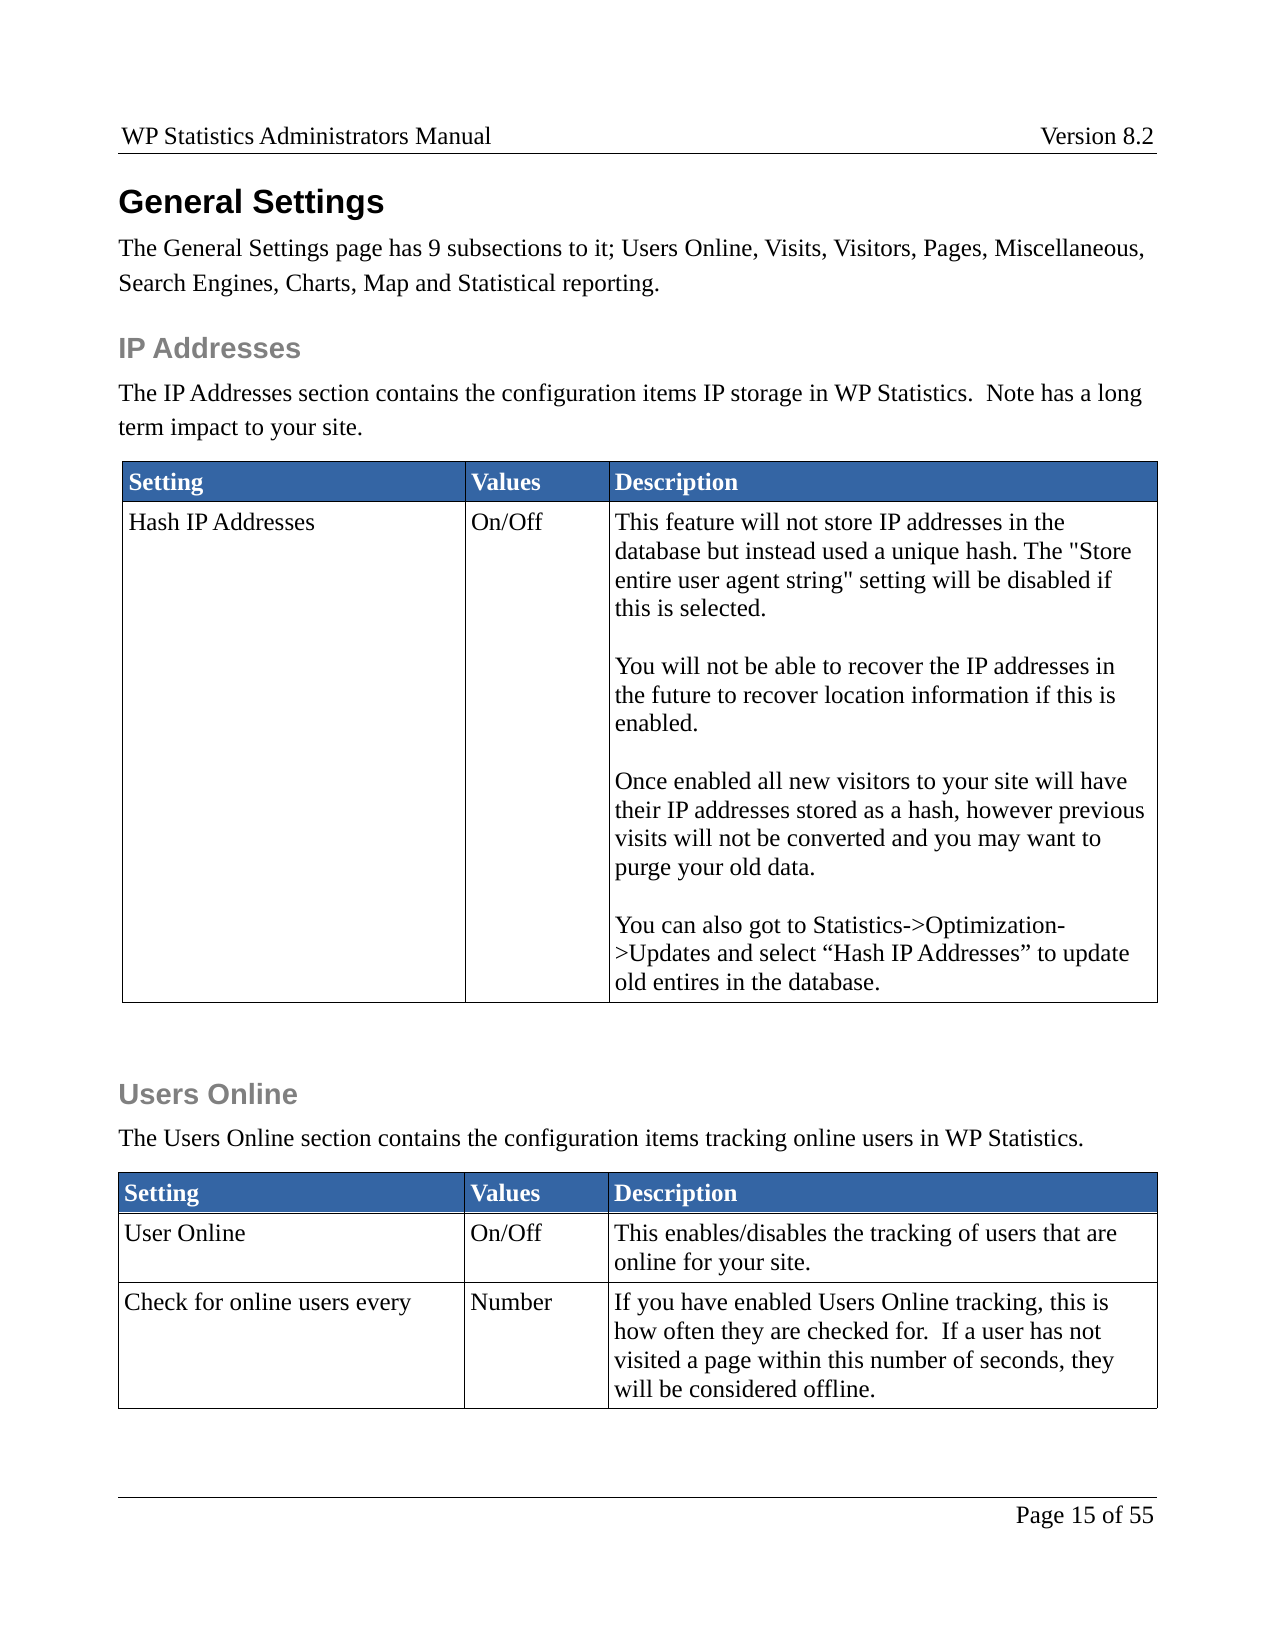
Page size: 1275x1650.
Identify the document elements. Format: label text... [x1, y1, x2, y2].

table_header Description [609, 1173, 1157, 1212]
table_header Setting [119, 1173, 464, 1212]
table_cell On/Off [466, 502, 609, 1002]
text The Users Online section contains the configuration items tracking online users in WP Statistics. [118, 1123, 1157, 1152]
table_cell This feature will not store IP addresses in the database but instead used a unique hash. The "Store entire user agent string" setting will be disabled if this is selected. You will not be able to recover the IP addresses in the future to recover location information if this is enabled. Once enabled all new visitors to your site will have their IP addresses stored as a hash, however previous visits will not be converted and you may want to purge your old data. You can also got to Statistics->Optimization->Updates and select “Hash IP Addresses” to update old entires in the database. [610, 502, 1157, 1002]
subtitle Users Online [118, 1077, 1157, 1111]
table_header Description [610, 462, 1157, 501]
table_header Values [465, 1173, 608, 1212]
subtitle General Settings [118, 182, 1157, 221]
table_header Setting [123, 462, 465, 501]
table_cell User Online [119, 1214, 464, 1282]
table_cell If you have enabled Users Online tracking, this is how often they are checked for. If a user has not visited a page within this number of seconds, they will be considered offline. [609, 1283, 1157, 1408]
table_header Values [466, 462, 609, 501]
table_cell On/Off [465, 1214, 608, 1282]
table_cell Number [465, 1283, 608, 1408]
table_cell This enables/disables the tracking of users that are online for your site. [609, 1214, 1157, 1282]
subtitle IP Addresses [118, 332, 1157, 365]
table_cell Check for online users every [119, 1283, 464, 1408]
text The General Settings page has 9 subsections to it; Users Online, Visits, Visitors, Pages, Miscellaneous, Search Engines, Charts, Map and Statistical reporting. [118, 233, 1157, 297]
table_cell Hash IP Addresses [123, 502, 465, 1002]
text The IP Addresses section contains the configuration items IP storage in WP Statistics. Note has a long term impact to your site. [118, 378, 1157, 441]
